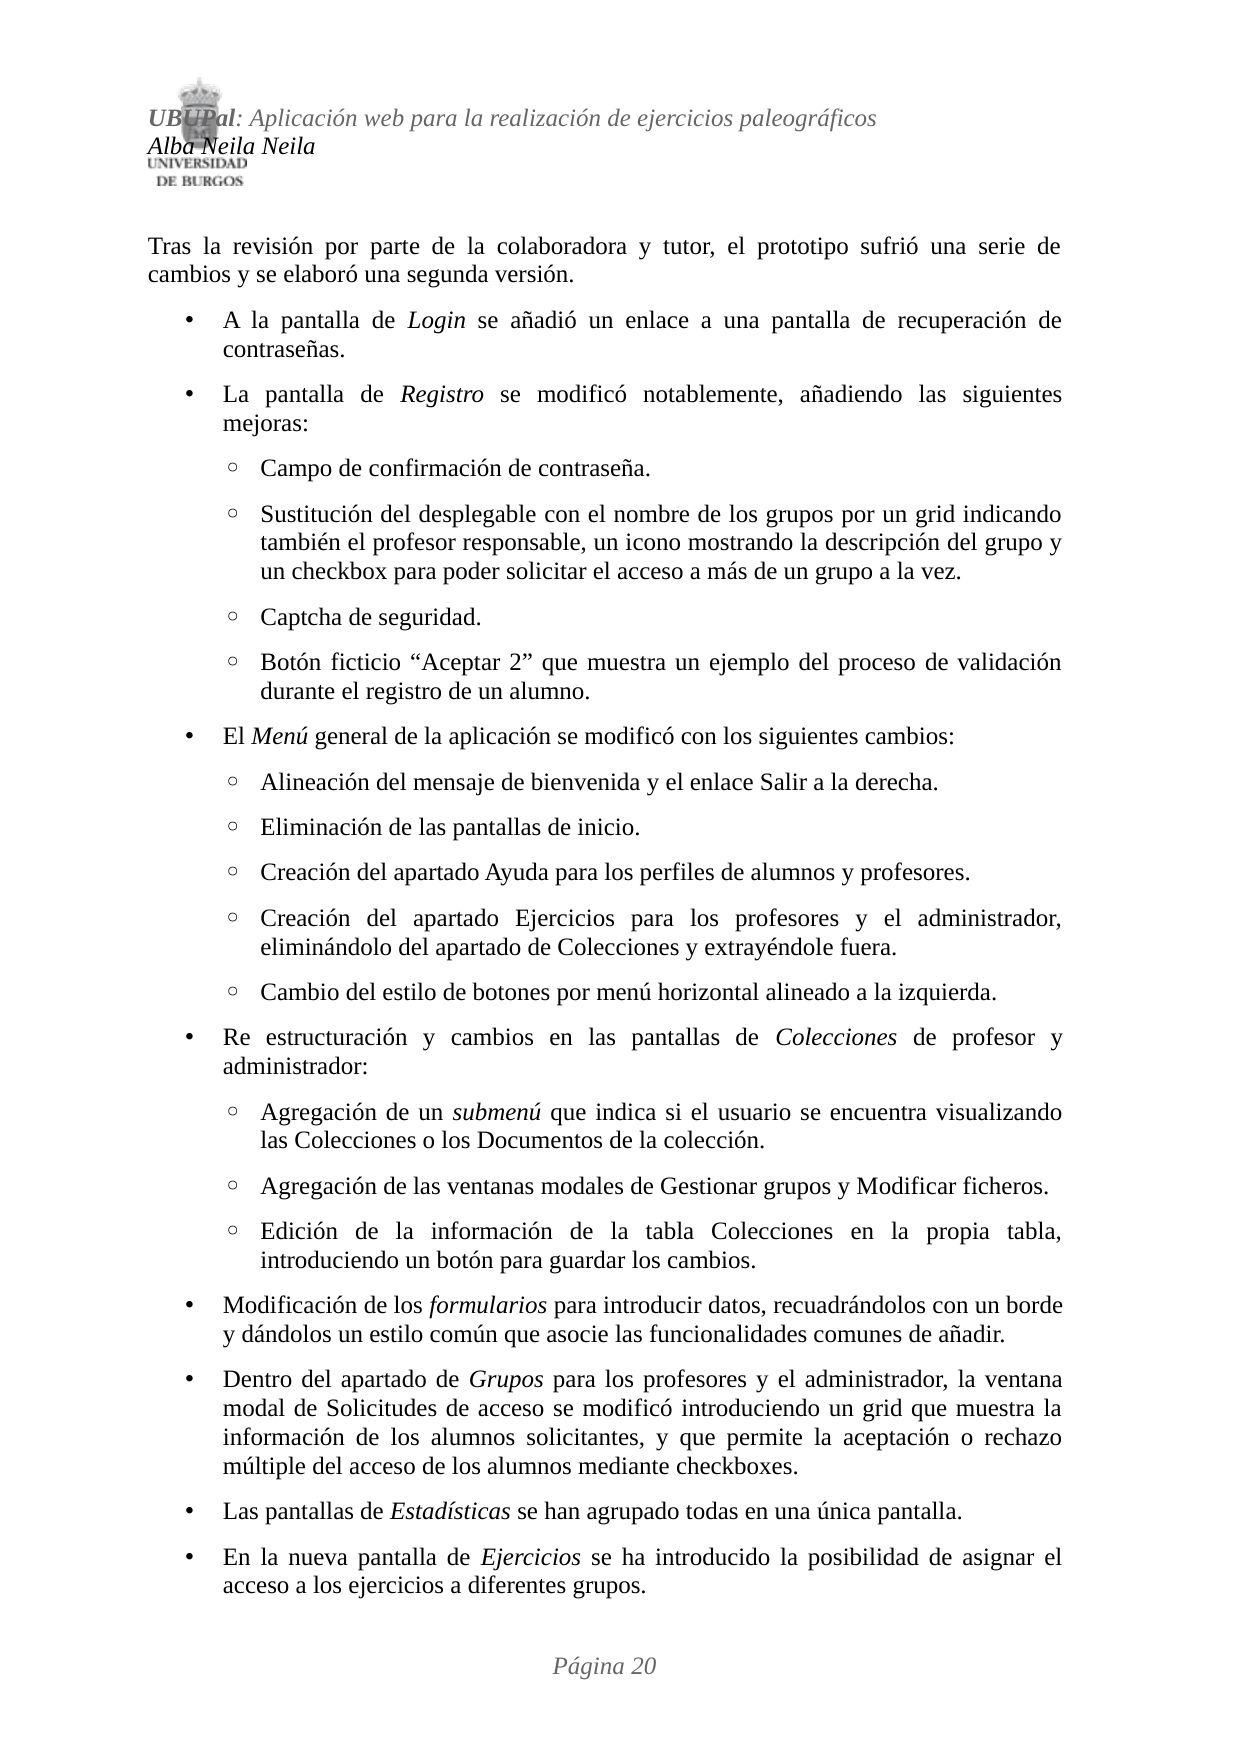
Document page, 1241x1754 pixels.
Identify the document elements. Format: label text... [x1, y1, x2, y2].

list Agregación de las ventanas modales de Gestionar grupos y Modificar ficheros. [223, 1171, 1063, 1199]
list Modificación de los formularios para introducir datos, recuadrándolos con un borde y dándolos un estilo común que asocie las funcionalidades comunes de añadir. [185, 1290, 1063, 1348]
list Botón ficticio “Aceptar 2” que muestra un ejemplo del proceso de validación durante el registro de un alumno. [223, 647, 1063, 704]
list La pantalla de Registro se modificó notablemente, añadiendo las siguientes mejoras: [185, 379, 1063, 437]
list Edición de la información de la tabla Colecciones en la propia tabla, introduciendo un botón para guardar los cambios. [223, 1216, 1063, 1274]
list Campo de confirmación de contraseña. [223, 453, 1063, 482]
list Las pantallas de Estadísticas se han agrupado todas en una única pantalla. [185, 1496, 1063, 1525]
picture [147, 77, 247, 186]
list Agregación de un submenú que indica si el usuario se encuentra visualizando las Colecciones o los Documentos de la colección. [223, 1097, 1063, 1154]
list Dentro del apartado de Grupos para los profesores y el administrador, la ventana modal de Solicitudes de acceso se modificó introduciendo un grid que muestra la información de los alumnos solicitantes, y que permite la aceptación o rechazo múltiple del acceso de los alumnos mediante checkboxes. [185, 1364, 1063, 1479]
list Captcha de seguridad. [223, 602, 1063, 630]
list Alineación del mensaje de bienvenida y el enlace Salir a la derecha. [223, 767, 1063, 795]
text Tras la revisión por parte de la colaboradora y tutor, el prototipo sufrió una serie de cambios y se elaboró una segunda versión. [148, 231, 1063, 288]
list El Menú general de la aplicación se modificó con los siguientes cambios: [185, 721, 1063, 750]
list Creación del apartado Ayuda para los perfiles de alumnos y profesores. [223, 857, 1063, 886]
list Re estructuración y cambios en las pantallas de Colecciones de profesor y administrador: [185, 1022, 1063, 1080]
list En la nueva pantalla de Ejercicios se ha introducido la posibilidad de asignar el acceso a los ejercicios a diferentes grupos. [185, 1542, 1063, 1599]
list Cambio del estilo de botones por menú horizontal alineado a la izquierda. [223, 977, 1063, 1006]
list Creación del apartado Ejercicios para los profesores y el administrador, eliminándolo del apartado de Colecciones y extrayéndole fuera. [223, 903, 1063, 960]
list Sustitución del desplegable con el nombre de los grupos por un grid indicando también el profesor responsable, un icono mostrando la descripción del grupo y un checkbox para poder solicitar el acceso a más de un grupo a la vez. [223, 499, 1063, 585]
list A la pantalla de Login se añadió un enlace a una pantalla de recuperación de contraseñas. [185, 305, 1063, 362]
list Eliminación de las pantallas de inicio. [223, 812, 1063, 841]
